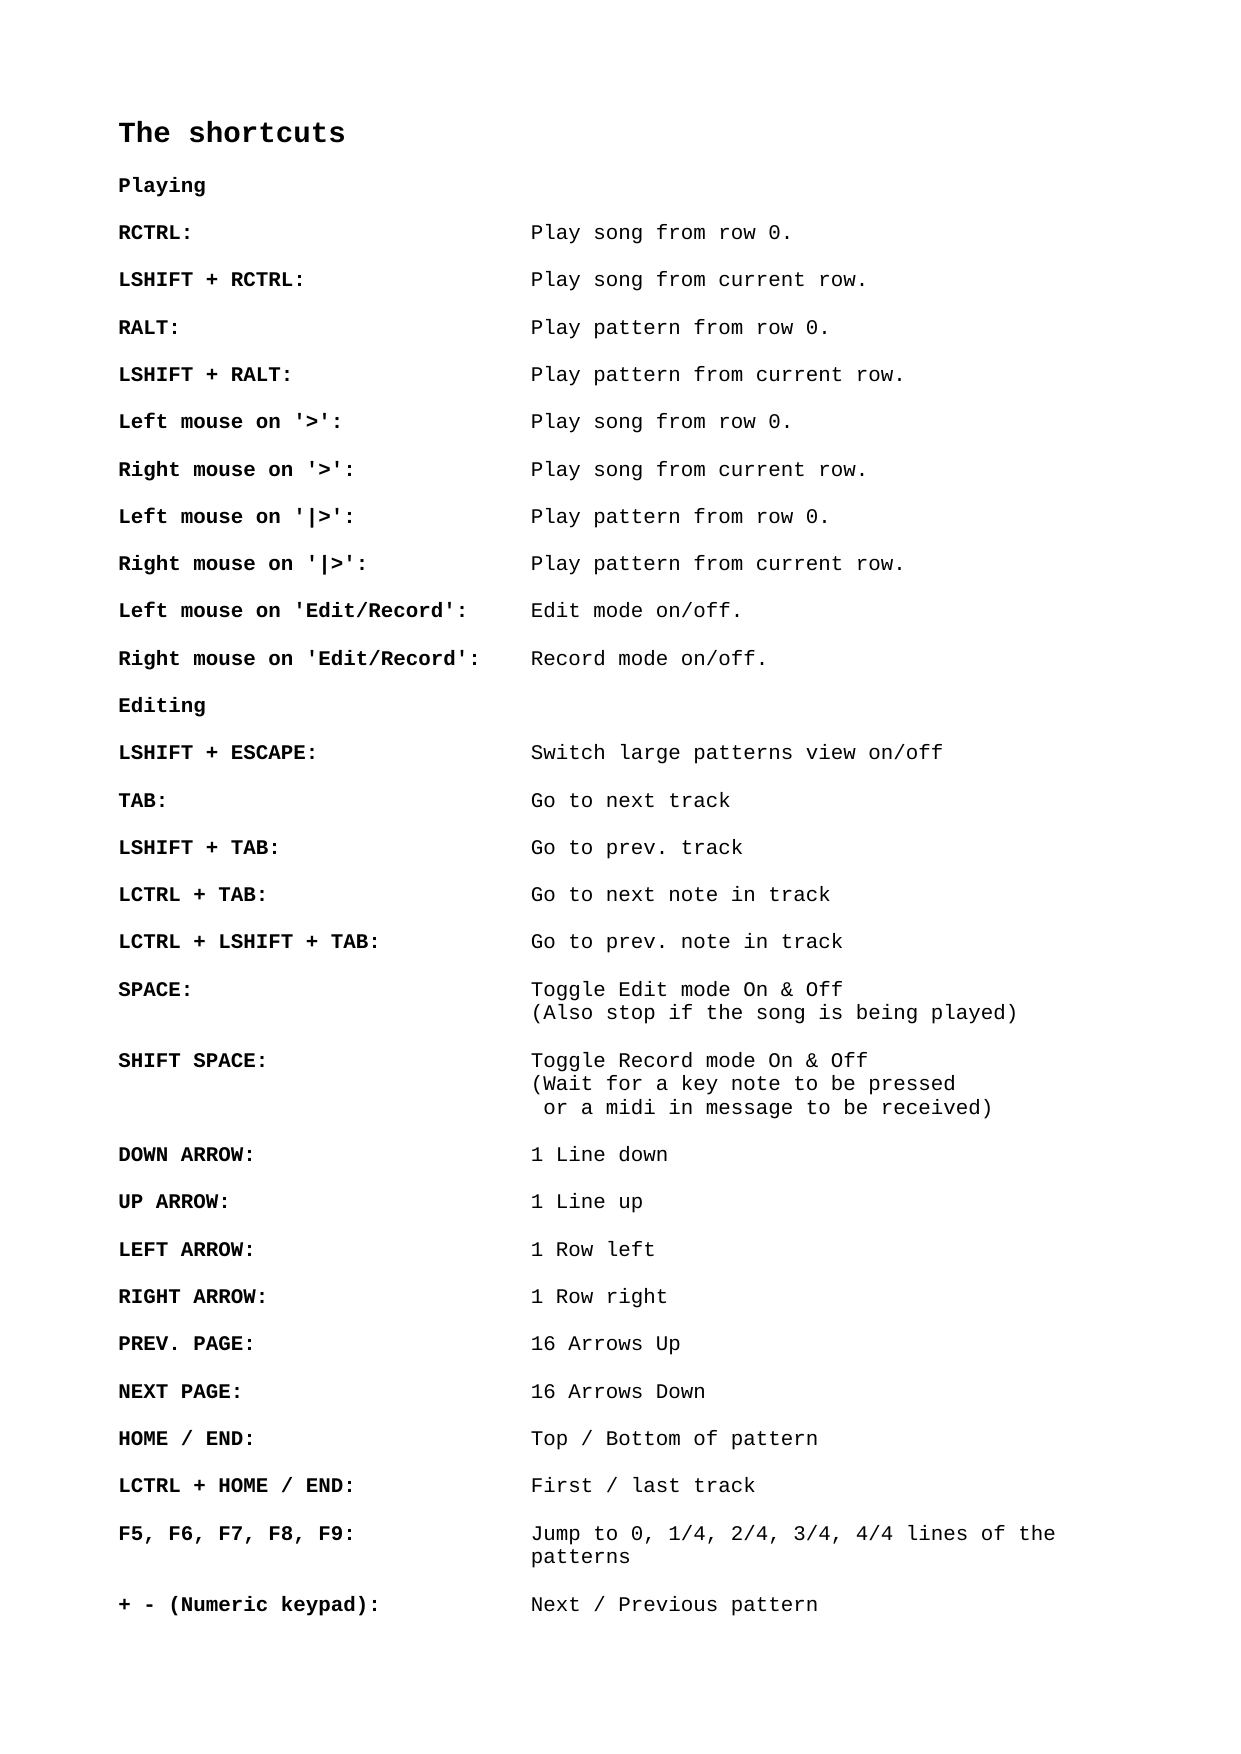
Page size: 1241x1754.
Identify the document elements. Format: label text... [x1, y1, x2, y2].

text Left mouse on '|>': Play pattern from row 0. [118, 506, 1122, 529]
text LSHIFT + RCTRL: Play song from current row. [118, 269, 1122, 293]
text HOME / END: Top / Bottom of pattern [118, 1428, 1122, 1452]
text LSHIFT + ESCAPE: Switch large patterns view on/off [118, 742, 1122, 766]
text UP ARROW: 1 Line up [118, 1192, 1122, 1215]
text patterns [118, 1546, 1122, 1570]
text Right mouse on '|>': Play pattern from current row. [118, 553, 1122, 577]
text LSHIFT + TAB: Go to prev. track [118, 837, 1122, 861]
text (Wait for a key note to be pressed [118, 1073, 1122, 1097]
text TAB: Go to next track [118, 789, 1122, 813]
text NEXT PAGE: 16 Arrows Down [118, 1381, 1122, 1404]
text F5, F6, F7, F8, F9: Jump to 0, 1/4, 2/4, 3/4, 4/4 lines of the [118, 1523, 1122, 1546]
text + - (Numeric keypad): Next / Previous pattern [118, 1593, 1122, 1617]
text LCTRL + HOME / END: First / last track [118, 1475, 1122, 1499]
text SHIFT SPACE: Toggle Record mode On & Off [118, 1050, 1122, 1073]
text LSHIFT + RALT: Play pattern from current row. [118, 364, 1122, 388]
text (Also stop if the song is being played) [118, 1002, 1122, 1026]
text Right mouse on 'Edit/Record': Record mode on/off. [118, 648, 1122, 671]
text SPACE: Toggle Edit mode On & Off [118, 979, 1122, 1002]
text LCTRL + TAB: Go to next note in track [118, 884, 1122, 908]
text Left mouse on 'Edit/Record': Edit mode on/off. [118, 600, 1122, 624]
text Playing [118, 175, 1122, 198]
text DOWN ARROW: 1 Line down [118, 1144, 1122, 1168]
text RCTRL: Play song from row 0. [118, 222, 1122, 246]
text Left mouse on '>': Play song from row 0. [118, 411, 1122, 435]
text LEFT ARROW: 1 Row left [118, 1239, 1122, 1262]
text Editing [118, 695, 1122, 719]
text or a midi in message to be received) [118, 1097, 1122, 1121]
text The shortcuts [118, 118, 1122, 151]
text LCTRL + LSHIFT + TAB: Go to prev. note in track [118, 931, 1122, 955]
text RIGHT ARROW: 1 Row right [118, 1286, 1122, 1310]
text RALT: Play pattern from row 0. [118, 317, 1122, 340]
text Right mouse on '>': Play song from current row. [118, 458, 1122, 482]
text PREV. PAGE: 16 Arrows Up [118, 1333, 1122, 1357]
